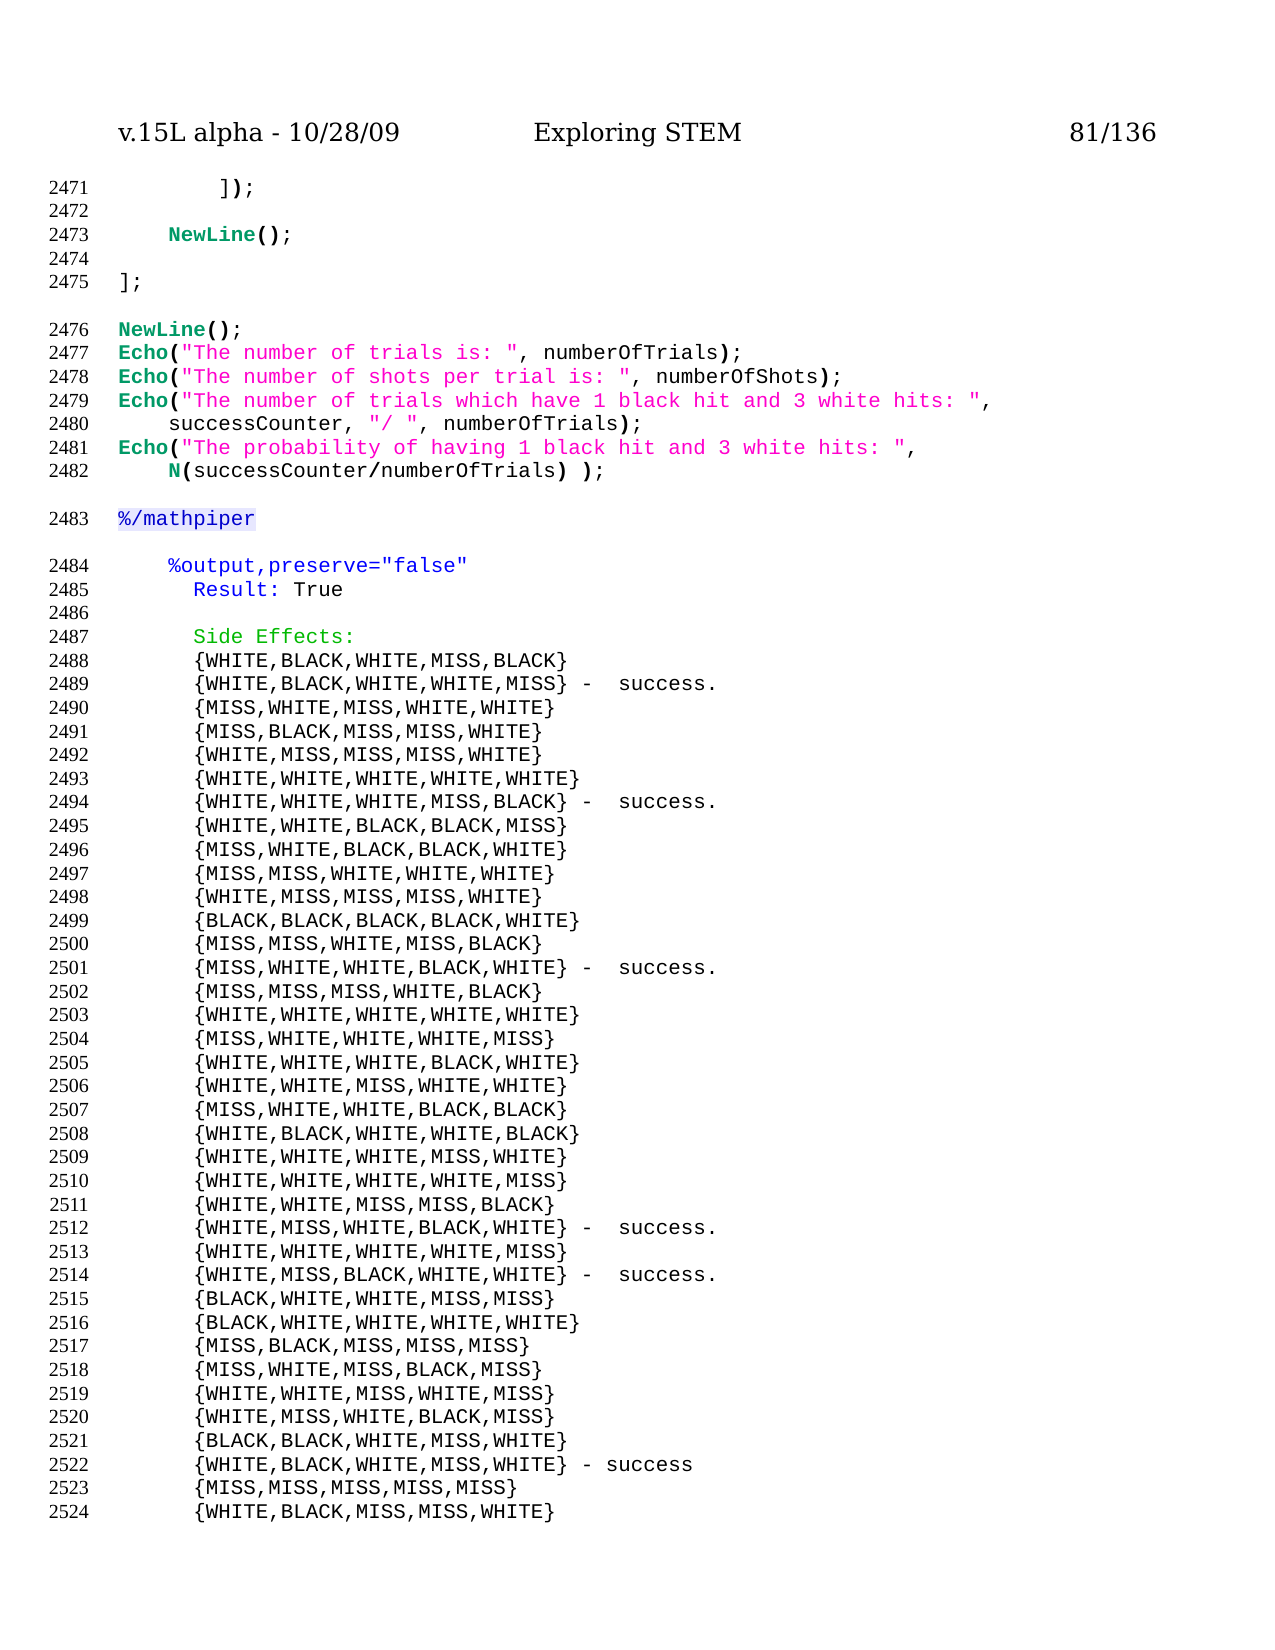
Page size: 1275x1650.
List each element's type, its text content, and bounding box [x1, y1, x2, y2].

text {WHITE,MISS,BLACK,WHITE,WHITE} - success. [118, 1264, 1157, 1288]
text Echo("The probability of having 1 black hit and 3 white hits: ", [118, 437, 1157, 461]
text %output,preserve="false" [118, 555, 1157, 579]
text {WHITE,MISS,MISS,MISS,WHITE} [118, 886, 1157, 910]
text NewLine(); [118, 224, 1157, 248]
text {BLACK,WHITE,WHITE,WHITE,WHITE} [118, 1312, 1157, 1335]
text Result: True [118, 579, 1157, 602]
text {BLACK,BLACK,BLACK,BLACK,WHITE} [118, 910, 1157, 933]
text {WHITE,MISS,WHITE,BLACK,WHITE} - success. [118, 1217, 1157, 1241]
text {MISS,BLACK,MISS,MISS,WHITE} [118, 721, 1157, 744]
text {MISS,WHITE,MISS,BLACK,MISS} [118, 1359, 1157, 1383]
text {MISS,WHITE,MISS,WHITE,WHITE} [118, 697, 1157, 721]
text {WHITE,BLACK,WHITE,WHITE,MISS} - success. [118, 673, 1157, 697]
text {WHITE,WHITE,WHITE,WHITE,WHITE} [118, 768, 1157, 792]
text Echo("The number of shots per trial is: ", numberOfShots); [118, 366, 1157, 389]
text {WHITE,MISS,WHITE,BLACK,MISS} [118, 1406, 1157, 1430]
text {MISS,WHITE,WHITE,WHITE,MISS} [118, 1028, 1157, 1052]
text {MISS,BLACK,MISS,MISS,MISS} [118, 1335, 1157, 1359]
text {MISS,MISS,MISS,WHITE,BLACK} [118, 981, 1157, 1004]
text {MISS,MISS,WHITE,MISS,BLACK} [118, 933, 1157, 957]
text successCounter, "/ ", numberOfTrials); [118, 413, 1157, 437]
text {MISS,WHITE,WHITE,BLACK,BLACK} [118, 1099, 1157, 1123]
text Side Effects: [118, 626, 1157, 650]
text {WHITE,BLACK,WHITE,MISS,WHITE} - success [118, 1454, 1157, 1477]
text {WHITE,BLACK,WHITE,WHITE,BLACK} [118, 1123, 1157, 1146]
text ]; [118, 271, 1157, 295]
text {WHITE,WHITE,MISS,MISS,BLACK} [118, 1193, 1157, 1217]
text {BLACK,WHITE,WHITE,MISS,MISS} [118, 1288, 1157, 1312]
text {WHITE,BLACK,WHITE,MISS,BLACK} [118, 650, 1157, 673]
text {WHITE,WHITE,MISS,WHITE,WHITE} [118, 1075, 1157, 1099]
text {MISS,MISS,WHITE,WHITE,WHITE} [118, 862, 1157, 886]
text Echo("The number of trials which have 1 black hit and 3 white hits: ", [118, 389, 1157, 413]
text {WHITE,WHITE,WHITE,MISS,BLACK} - success. [118, 792, 1157, 815]
text ]); [118, 177, 1157, 200]
text {MISS,WHITE,BLACK,BLACK,WHITE} [118, 839, 1157, 862]
text {WHITE,WHITE,WHITE,WHITE,WHITE} [118, 1004, 1157, 1028]
text {WHITE,WHITE,WHITE,BLACK,WHITE} [118, 1052, 1157, 1075]
text {WHITE,MISS,MISS,MISS,WHITE} [118, 744, 1157, 768]
text {WHITE,WHITE,WHITE,WHITE,MISS} [118, 1170, 1157, 1193]
text %/mathpiper [118, 508, 1157, 531]
text {WHITE,WHITE,BLACK,BLACK,MISS} [118, 815, 1157, 839]
text {MISS,MISS,MISS,MISS,MISS} [118, 1477, 1157, 1501]
text NewLine(); [118, 319, 1157, 342]
text {WHITE,WHITE,WHITE,WHITE,MISS} [118, 1241, 1157, 1264]
text {MISS,WHITE,WHITE,BLACK,WHITE} - success. [118, 957, 1157, 981]
text {BLACK,BLACK,WHITE,MISS,WHITE} [118, 1430, 1157, 1454]
text N(successCounter/numberOfTrials) ); [118, 461, 1157, 484]
text Echo("The number of trials is: ", numberOfTrials); [118, 342, 1157, 366]
text {WHITE,WHITE,MISS,WHITE,MISS} [118, 1383, 1157, 1406]
text {WHITE,WHITE,WHITE,MISS,WHITE} [118, 1146, 1157, 1170]
text {WHITE,BLACK,MISS,MISS,WHITE} [118, 1501, 1157, 1524]
